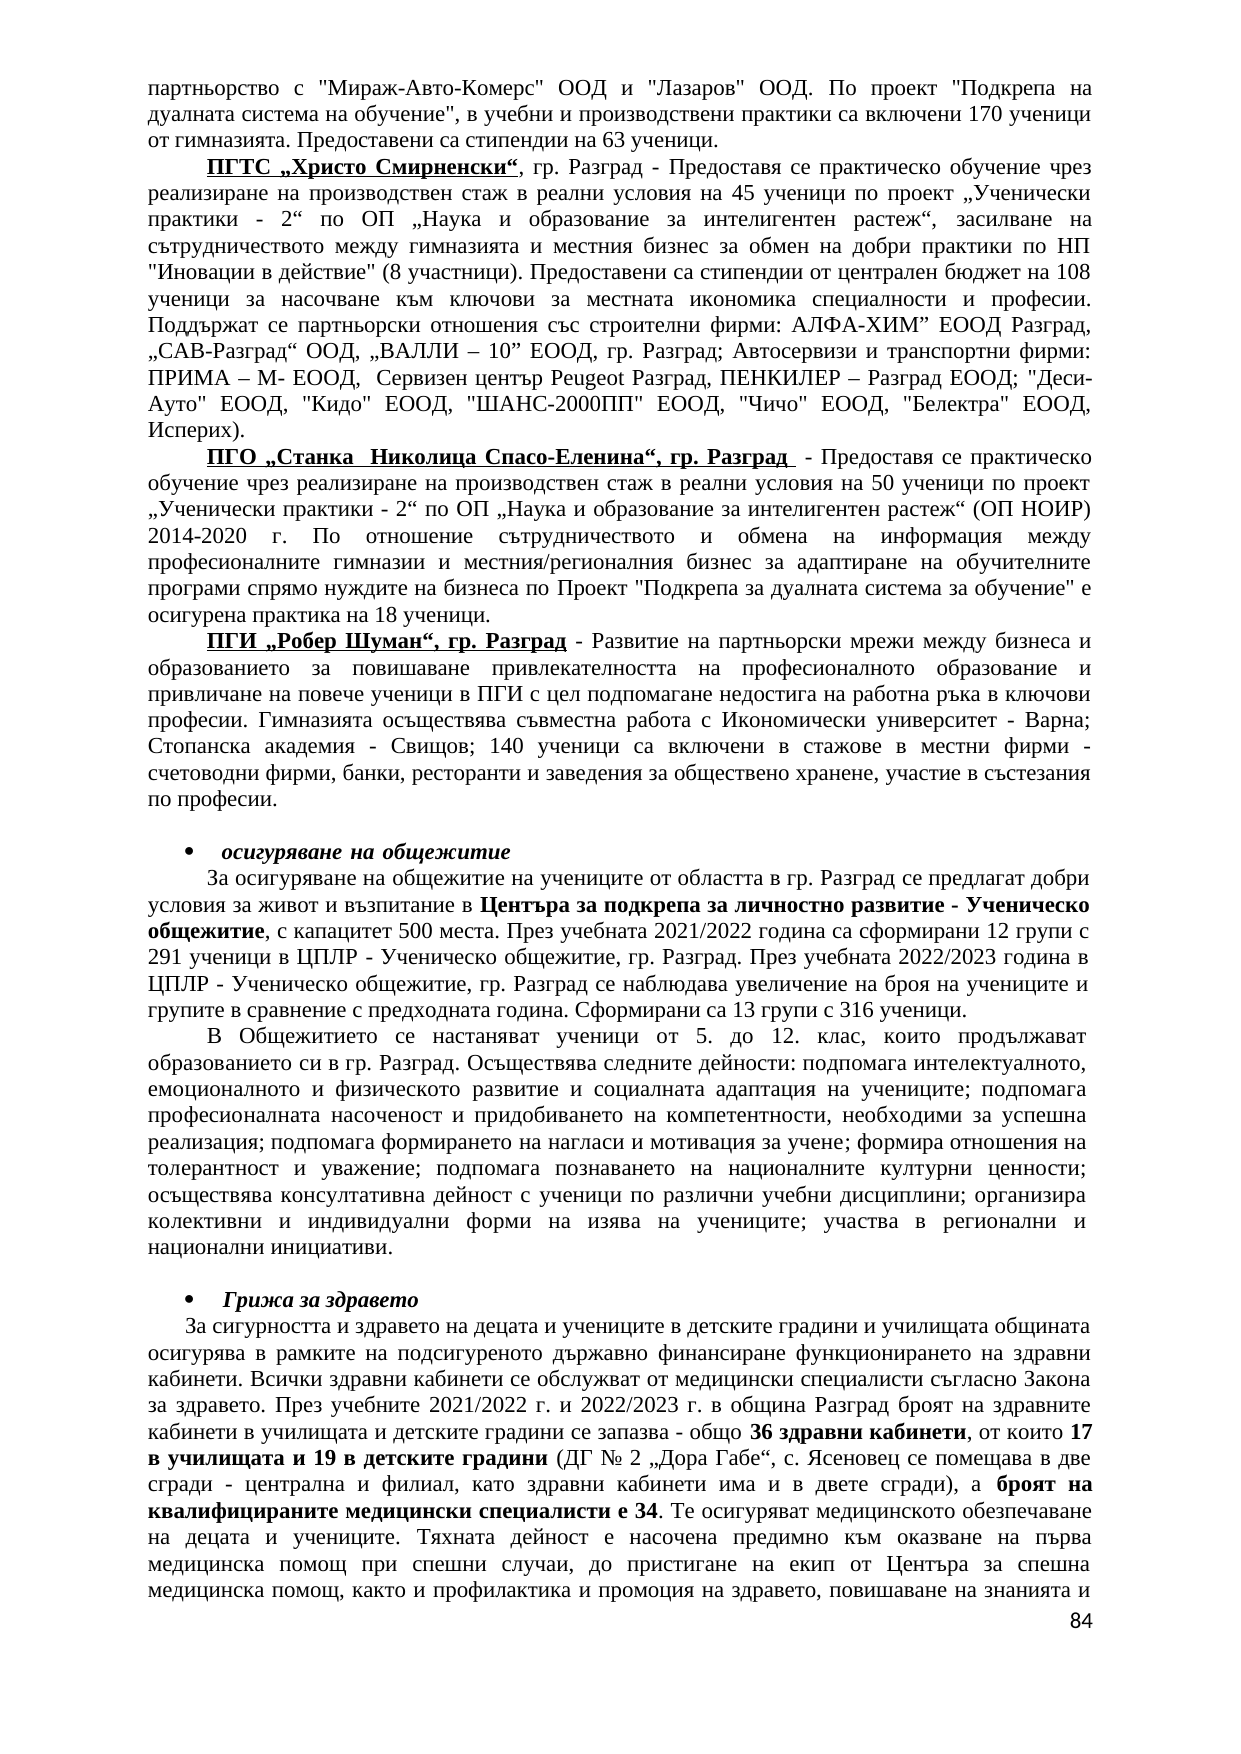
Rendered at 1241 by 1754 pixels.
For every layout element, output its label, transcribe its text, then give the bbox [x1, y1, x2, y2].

text За сигурността и здравето на децата и учениците в детските градини и училищата общината осигурява в рамките на подсигуреното държавно финансиране функционирането на здравни кабинети. Всички здравни кабинети се обслужват от медицински специалисти съгласно Закона за здравето. През учебните 2021/2022 г. и 2022/2023 г. в община Разград броят на здравните кабинети в училищата и детските градини се запазва - общо 36 здравни кабинети, от които 17 в училищата и 19 в детските градини (ДГ № 2 „Дора Габе“, с. Ясеновец се помещава в две сгради - централна и филиал, като здравни кабинети има и в двете сгради), а броят на квалифицираните медицински специалисти е 34. Те осигуряват медицинското обезпечаване на децата и учениците. Тяхната дейност е насочена предимно към оказване на първа медицинска помощ при спешни случаи, до пристигане на екип от Центъра за спешна медицинска помощ, както и профилактика и промоция на здравето, повишаване на знанията и [148, 1312, 1093, 1602]
text ПГО „Станка Николица Спасо-Еленина“, гр. Разград - Предоставя се практическо обучение чрез реализиране на производствен стаж в реални условия на 50 ученици по проект „Ученически практики - 2“ по ОП „Наука и образование за интелигентен растеж“ (ОП НОИР) 2014-2020 г. По отношение сътрудничеството и обмена на информация между професионалните гимназии и местния/регионалния бизнес за адаптиране на обучителните програми спрямо нуждите на бизнеса по Проект "Подкрепа за дуалната система за обучение" е осигурена практика на 18 ученици. [148, 443, 1093, 627]
text В Общежитието се настаняват ученици от 5. до 12. клас, които продължават образованието си в гр. Разград. Осъществява следните дейности: подпомага интелектуалното, емоционалното и физическото развитие и социалната адаптация на учениците; подпомага професионалната насоченост и придобиването на компетентности, необходими за успешна реализация; подпомага формирането на нагласи и мотивация за учене; формира отношения на толерантност и уважение; подпомага познаването на националните културни ценности; осъществява консултативна дейност с ученици по различни учебни дисциплини; организира колективни и индивидуални форми на изява на учениците; участва в регионални и национални инициативи. [148, 1022, 1086, 1260]
text ПГТС „Христо Смирненски“, гр. Разград - Предоставя се практическо обучение чрез реализиране на производствен стаж в реални условия на 45 ученици по проект „Ученически практики - 2“ по ОП „Наука и образование за интелигентен растеж“, засилване на сътрудничеството между гимназията и местния бизнес за обмен на добри практики по НП "Иновации в действие" (8 участници). Предоставени са стипендии от централен бюджет на 108 ученици за насочване към ключови за местната икономика специалности и професии. Поддържат се партньорски отношения със строителни фирми: АЛФА-ХИМ” ЕООД Разград, „САВ-Разград“ ООД, „ВАЛЛИ – 10” ЕООД, гр. Разград; Автосервизи и транспортни фирми: ПРИМА – М- ЕООД, Сервизен център Peugeot Разград, ПЕНКИЛЕР – Разград ЕООД; "Деси-Ауто" ЕООД, "Кидо" ЕООД, "ШАНС-2000ПП" ЕООД, "Чичо" ЕООД, "Белектра" ЕООД, Исперих). [148, 153, 1093, 443]
text партньорство с "Мираж-Авто-Комерс" ООД и "Лазаров" ООД. По проект "Подкрепа на дуалната система на обучение", в учебни и производствени практики са включени 170 ученици от гимназията. Предоставени са стипендии на 63 ученици. [148, 74, 1093, 153]
list Грижа за здравето [185, 1286, 1093, 1312]
text За осигуряване на общежитие на учениците от областта в гр. Разград се предлагат добри условия за живот и възпитание в Центъра за подкрепа за личностно развитие - Ученическо общежитие, с капацитет 500 места. През учебната 2021/2022 година са сформирани 12 групи с 291 ученици в ЦПЛР - Ученическо общежитие, гр. Разград. През учебната 2022/2023 година в ЦПЛР - Ученическо общежитие, гр. Разград се наблюдава увеличение на броя на учениците и групите в сравнение с предходната година. Сформирани са 13 групи с 316 ученици. [148, 864, 1090, 1022]
text ПГИ „Робер Шуман“, гр. Разград - Развитие на партньорски мрежи между бизнеса и образованието за повишаване привлекателността на професионалното образование и привличане на повече ученици в ПГИ с цел подпомагане недостига на работна ръка в ключови професии. Гимназията осъществява съвместна работа с Икономически университет - Варна; Стопанска академия - Свищов; 140 ученици са включени в стажове в местни фирми - счетоводни фирми, банки, ресторанти и заведения за обществено хранене, участие в състезания по професии. [148, 627, 1093, 812]
list осигуряване на общежитие [148, 838, 1086, 864]
